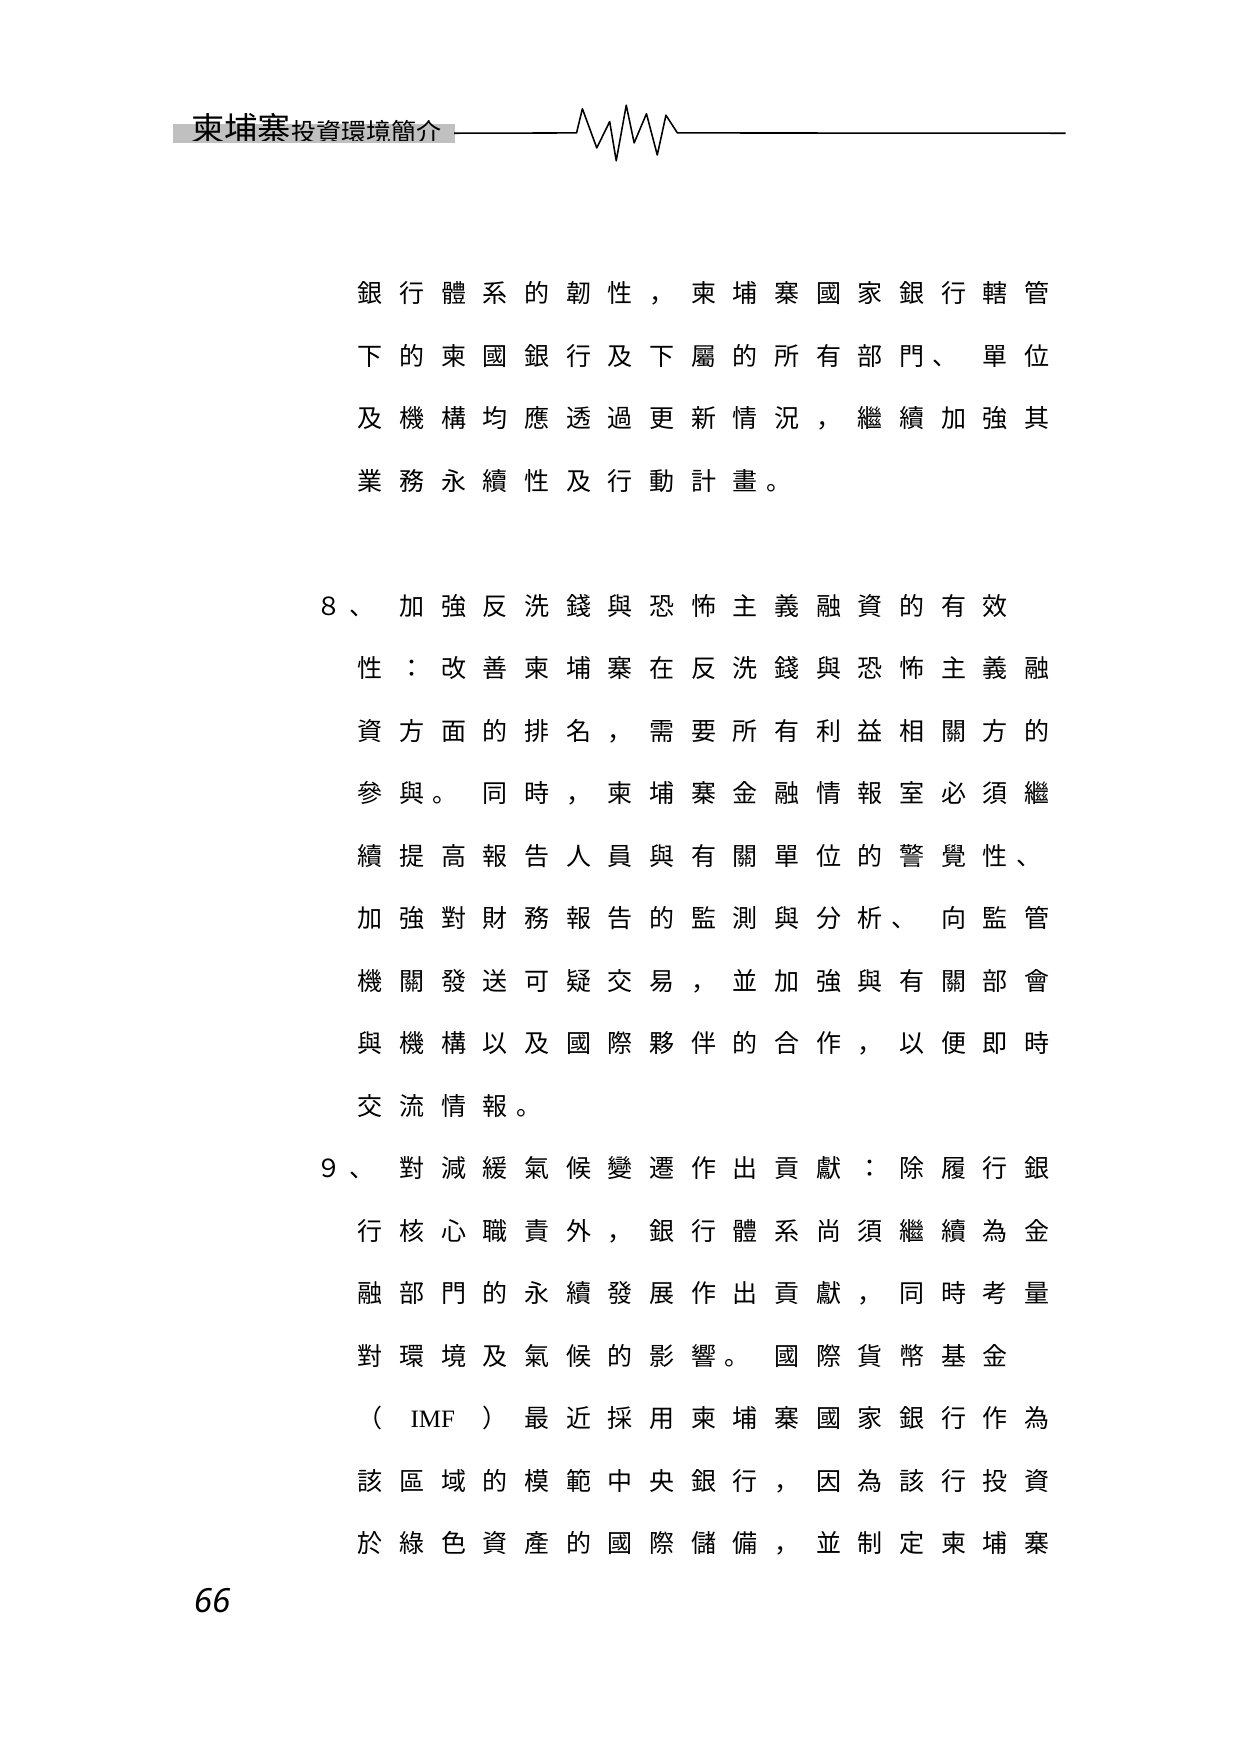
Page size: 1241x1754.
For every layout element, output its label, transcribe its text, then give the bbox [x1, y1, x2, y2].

text ８、加強反洗錢與恐怖主義融資的有效性：改善柬埔寨在反洗錢與恐怖主義融資方面的排名，需要所有利益相關方的參與。同時，柬埔寨金融情報室必須繼續提高報告人員與有關單位的警覺性、加強對財務報告的監測與分析、向監管機關發送可疑交易，並加強與有關部會與機構以及國際夥伴的合作，以便即時交流情報。 [281, 563, 1058, 1125]
text ９、對減緩氣候變遷作出貢獻：除履行銀行核心職責外，銀行體系尚須繼續為金融部門的永續發展作出貢獻，同時考量對環境及氣候的影響。國際貨幣基金（IMF）最近採用柬埔寨國家銀行作為該區域的模範中央銀行，因為該行投資於綠色資產的國際儲備，並制定柬埔寨 [281, 1125, 1058, 1563]
text 銀行體系的韌性，柬埔寨國家銀行轄管下的柬國銀行及下屬的所有部門、單位及機構均應透過更新情況，繼續加強其業務永續性及行動計畫。 [281, 250, 1058, 500]
